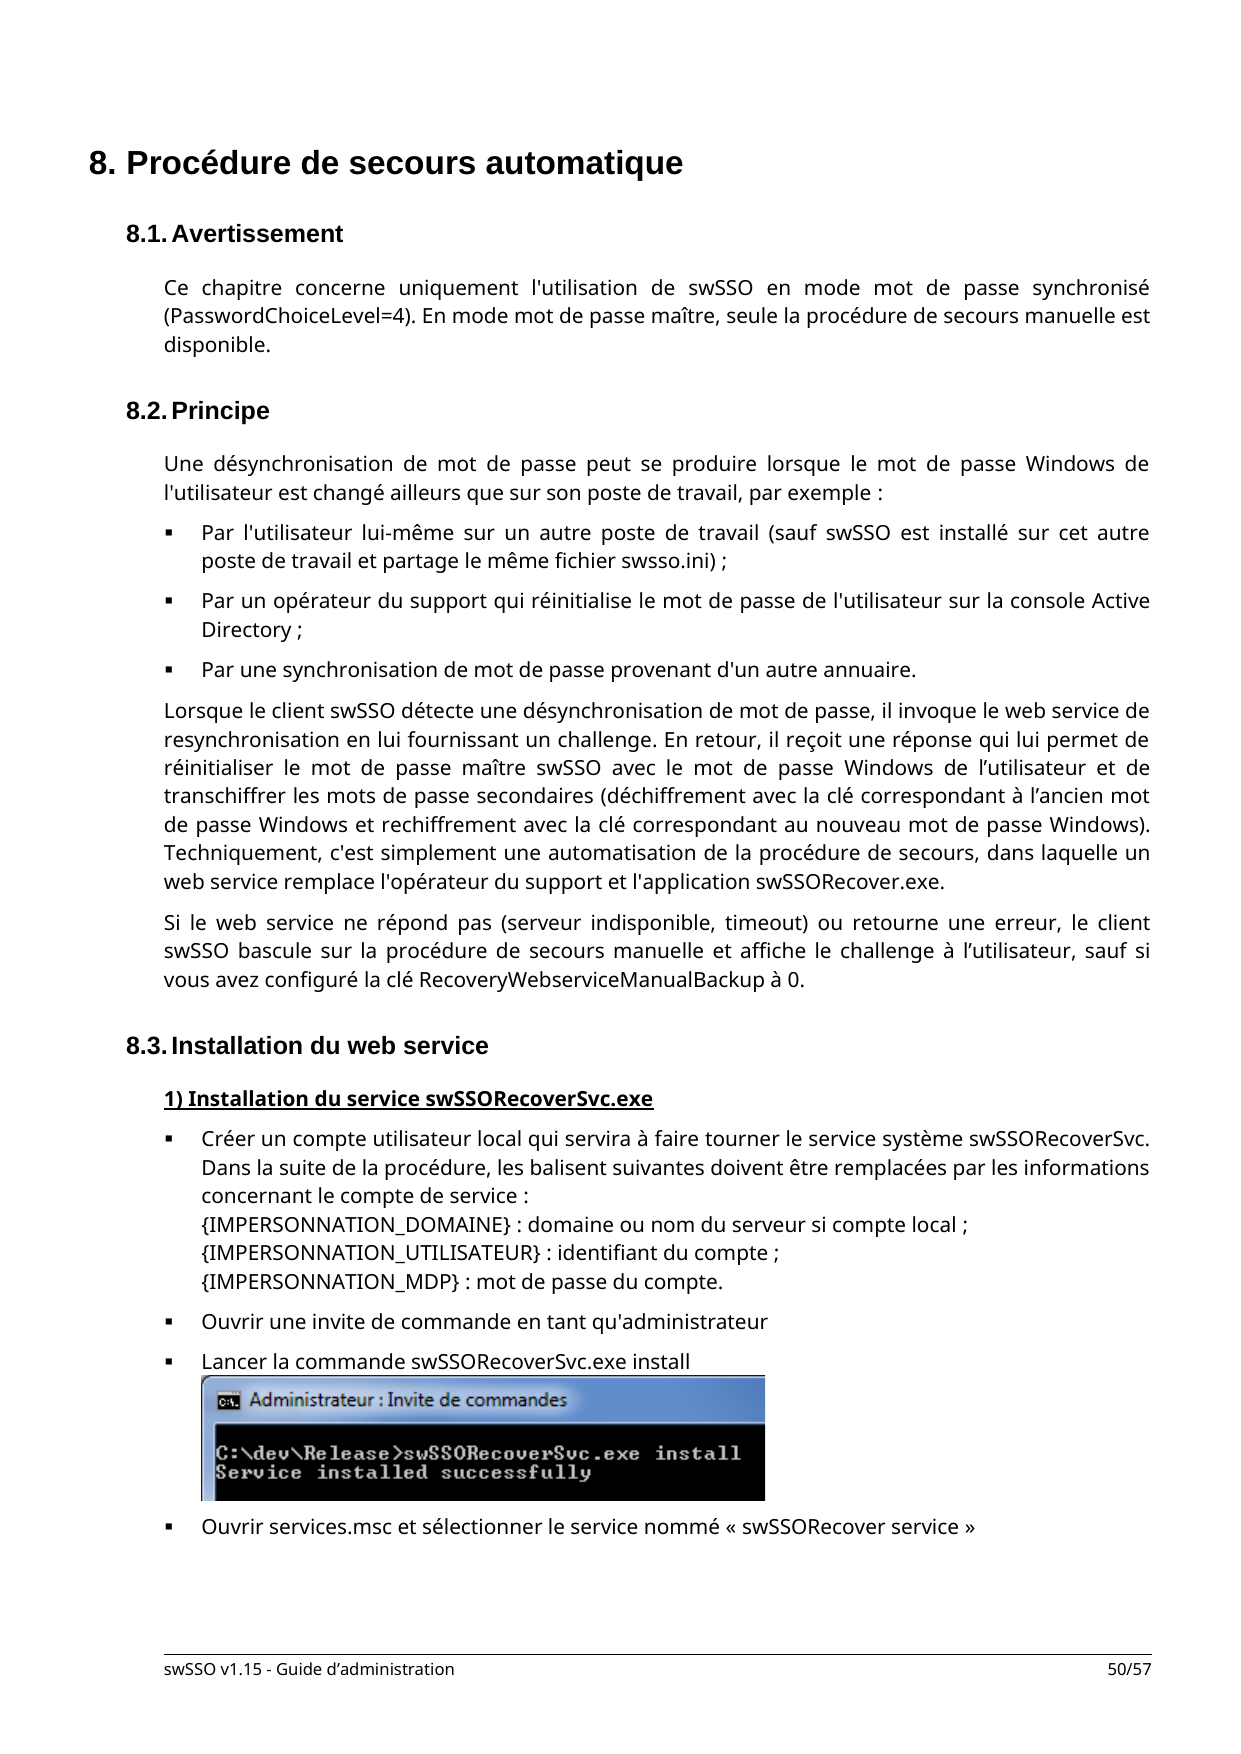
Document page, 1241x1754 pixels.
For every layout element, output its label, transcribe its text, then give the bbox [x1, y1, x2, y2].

picture [201, 1375, 766, 1501]
text {IMPERSONNATION_DOMAINE} : domaine ou nom du serveur si compte local ; [201, 1210, 1152, 1238]
text Si le web service ne répond pas (serveur indisponible, timeout) ou retourne une erreur, le client swSSO bascule sur la procédure de secours manuelle et affiche le challenge à l’utilisateur, sauf si vous avez configuré la clé RecoveryWebserviceManualBackup à 0. [164, 908, 1152, 993]
text Une désynchronisation de mot de passe peut se produire lorsque le mot de passe Windows de l'utilisateur est changé ailleurs que sur son poste de travail, par exemple : [164, 449, 1152, 506]
subtitle Installation du web service [126, 1031, 1152, 1059]
text Lorsque le client swSSO détecte une désynchronisation de mot de passe, il invoque le web service de resynchronisation en lui fournissant un challenge. En retour, il reçoit une réponse qui lui permet de réinitialiser le mot de passe maître swSSO avec le mot de passe Windows de l’utilisateur et de transchiffrer les mots de passe secondaires (déchiffrement avec la clé correspondant à l’ancien mot de passe Windows et rechiffrement avec la clé correspondant au nouveau mot de passe Windows). Techniquement, c'est simplement une automatisation de la procédure de secours, dans laquelle un web service remplace l'opérateur du support et l'application swSSORecover.exe. [164, 696, 1152, 895]
text {IMPERSONNATION_MDP} : mot de passe du compte. [201, 1267, 1152, 1295]
text {IMPERSONNATION_UTILISATEUR} : identifiant du compte ; [201, 1238, 1152, 1267]
subtitle Procédure de secours automatique [89, 143, 1152, 182]
list Par l'utilisateur lui-même sur un autre poste de travail (sauf swSSO est installé sur cet autre poste de travail et partage le même fichier swsso.ini) ; [164, 518, 1152, 575]
subtitle Avertissement [126, 219, 1152, 248]
list Créer un compte utilisateur local qui servira à faire tourner le service système swSSORecoverSvc. Dans la suite de la procédure, les balisent suivantes doivent être remplacées par les informations concernant le compte de service : [164, 1124, 1152, 1210]
subtitle Principe [126, 396, 1152, 424]
list Par un opérateur du support qui réinitialise le mot de passe de l'utilisateur sur la console Active Directory ; [164, 587, 1152, 643]
list Ouvrir une invite de commande en tant qu'administrateur [164, 1307, 1152, 1335]
list Lancer la commande swSSORecoverSvc.exe install [164, 1347, 1152, 1376]
text 1) Installation du service swSSORecoverSvc.exe [164, 1084, 1152, 1113]
text Ce chapitre concerne uniquement l'utilisation de swSSO en mode mot de passe synchronisé (PasswordChoiceLevel=4). En mode mot de passe maître, seule la procédure de secours manuelle est disponible. [164, 273, 1152, 358]
list Par une synchronisation de mot de passe provenant d'un autre annuaire. [164, 655, 1152, 684]
list Ouvrir services.msc et sélectionner le service nommé « swSSORecover service » [164, 1512, 1152, 1541]
